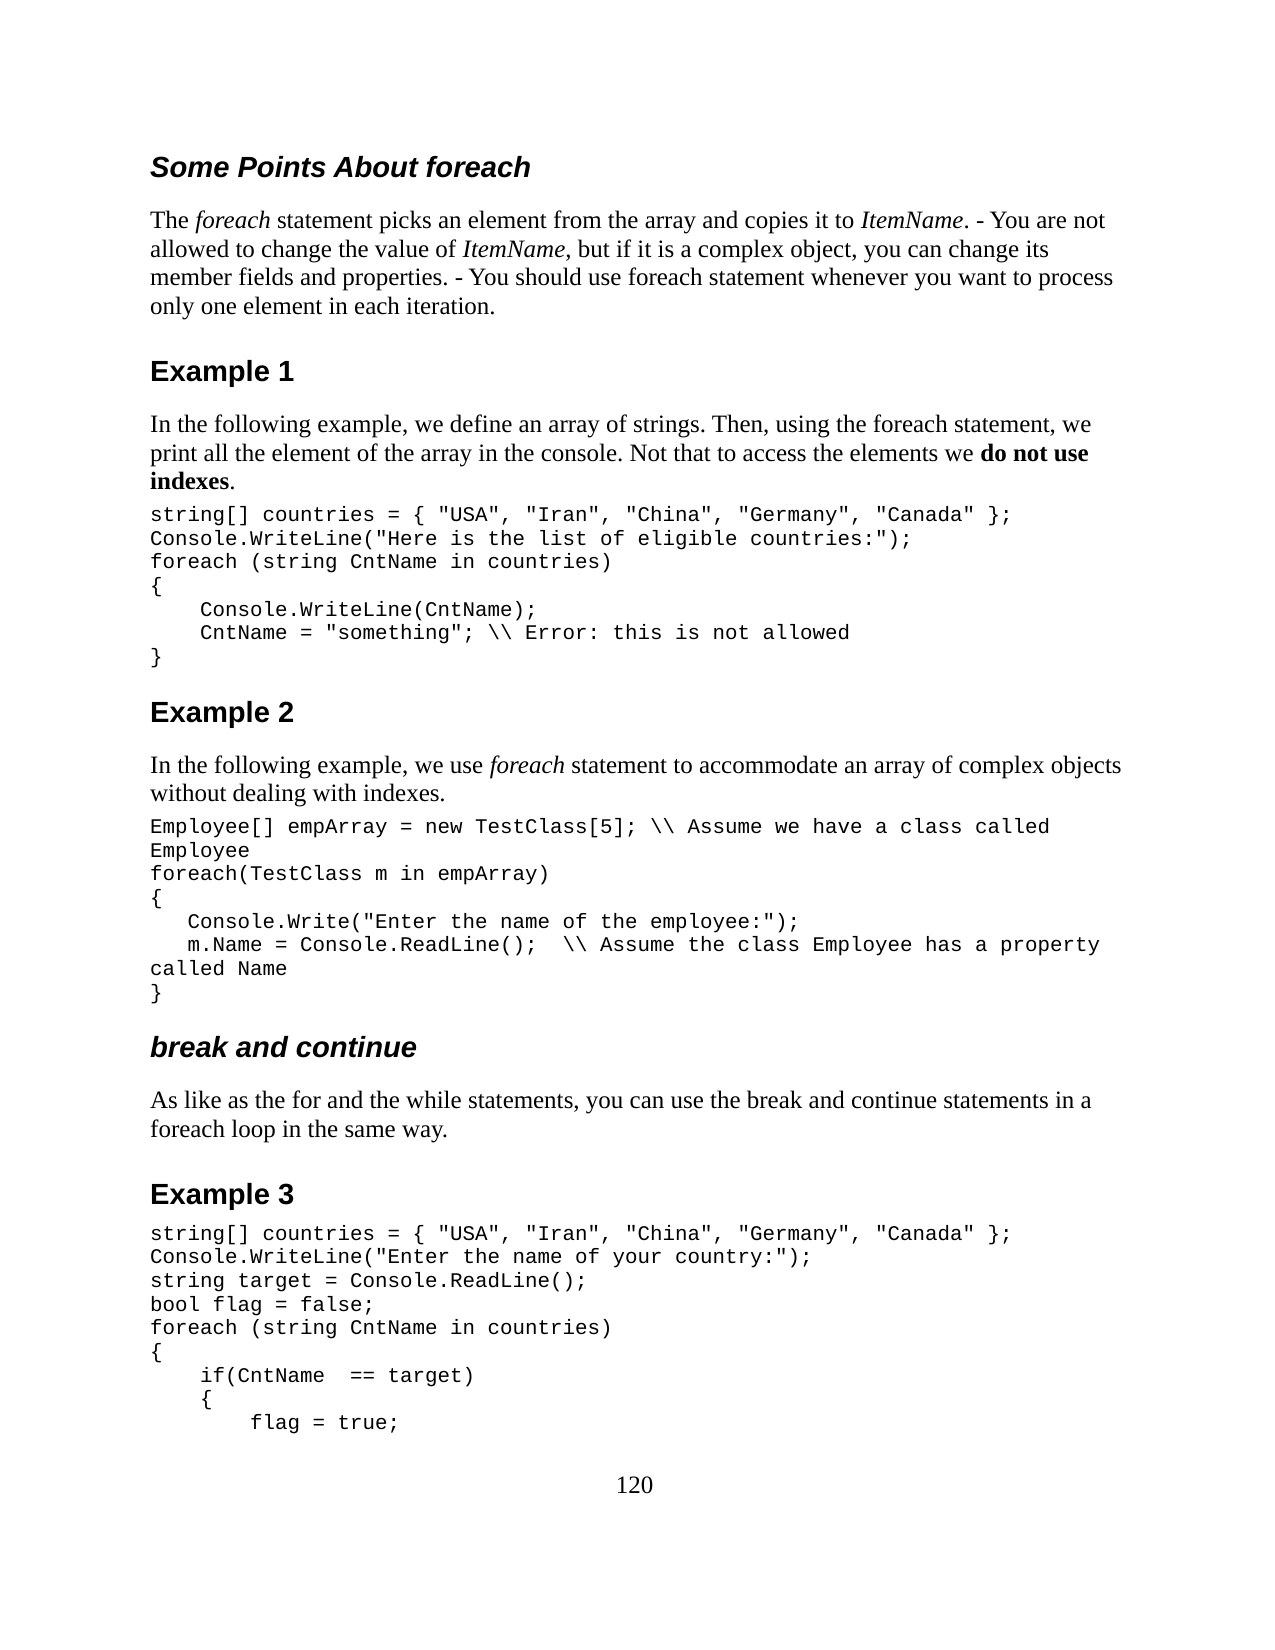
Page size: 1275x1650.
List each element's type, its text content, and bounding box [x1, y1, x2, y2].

subtitle Some Points About foreach [150, 150, 1125, 183]
text { [150, 887, 1125, 911]
subtitle break and continue [150, 1030, 1125, 1064]
text In the following example, we use foreach statement to accommodate an array of complex objects without dealing with indexes. [150, 750, 1125, 807]
text Console.WriteLine("Here is the list of eligible countries:"); [150, 528, 1125, 551]
text } [150, 646, 1125, 670]
text if(CntName == target) [150, 1365, 1125, 1388]
text m.Name = Console.ReadLine(); \\ Assume the class Employee has a property called Name [150, 934, 1125, 982]
text Console.WriteLine("Enter the name of your country:"); [150, 1246, 1125, 1270]
text } [150, 982, 1125, 1005]
text bool flag = false; [150, 1294, 1125, 1317]
subtitle Example 3 [150, 1177, 1125, 1210]
text CntName = "something"; \\ Error: this is not allowed [150, 622, 1125, 646]
text As like as the for and the while statements, you can use the break and continue statements in a foreach loop in the same way. [150, 1085, 1125, 1143]
text foreach(TestClass m in empArray) [150, 863, 1125, 887]
text { [150, 1388, 1125, 1412]
text foreach (string CntName in countries) [150, 1317, 1125, 1341]
text string[] countries = { "USA", "Iran", "China", "Germany", "Canada" }; [150, 504, 1125, 528]
text flag = true; [150, 1412, 1125, 1436]
text { [150, 1341, 1125, 1365]
subtitle Example 1 [150, 354, 1125, 387]
text string[] countries = { "USA", "Iran", "China", "Germany", "Canada" }; [150, 1223, 1125, 1246]
text string target = Console.ReadLine(); [150, 1270, 1125, 1294]
text Console.Write("Enter the name of the employee:"); [150, 911, 1125, 934]
subtitle Example 2 [150, 695, 1125, 728]
text { [150, 575, 1125, 599]
text The foreach statement picks an element from the array and copies it to ItemName. - You are not allowed to change the value of ItemName, but if it is a complex object, you can change its member fields and properties. - You should use foreach statement whenever you want to process only one element in each iteration. [150, 205, 1125, 320]
text Employee[] empArray = new TestClass[5]; \\ Assume we have a class called Employee [150, 816, 1125, 863]
text foreach (string CntName in countries) [150, 551, 1125, 575]
text Console.WriteLine(CntName); [150, 599, 1125, 622]
text In the following example, we define an array of strings. Then, using the foreach statement, we print all the element of the array in the console. Not that to access the elements we do not use indexes. [150, 409, 1125, 495]
